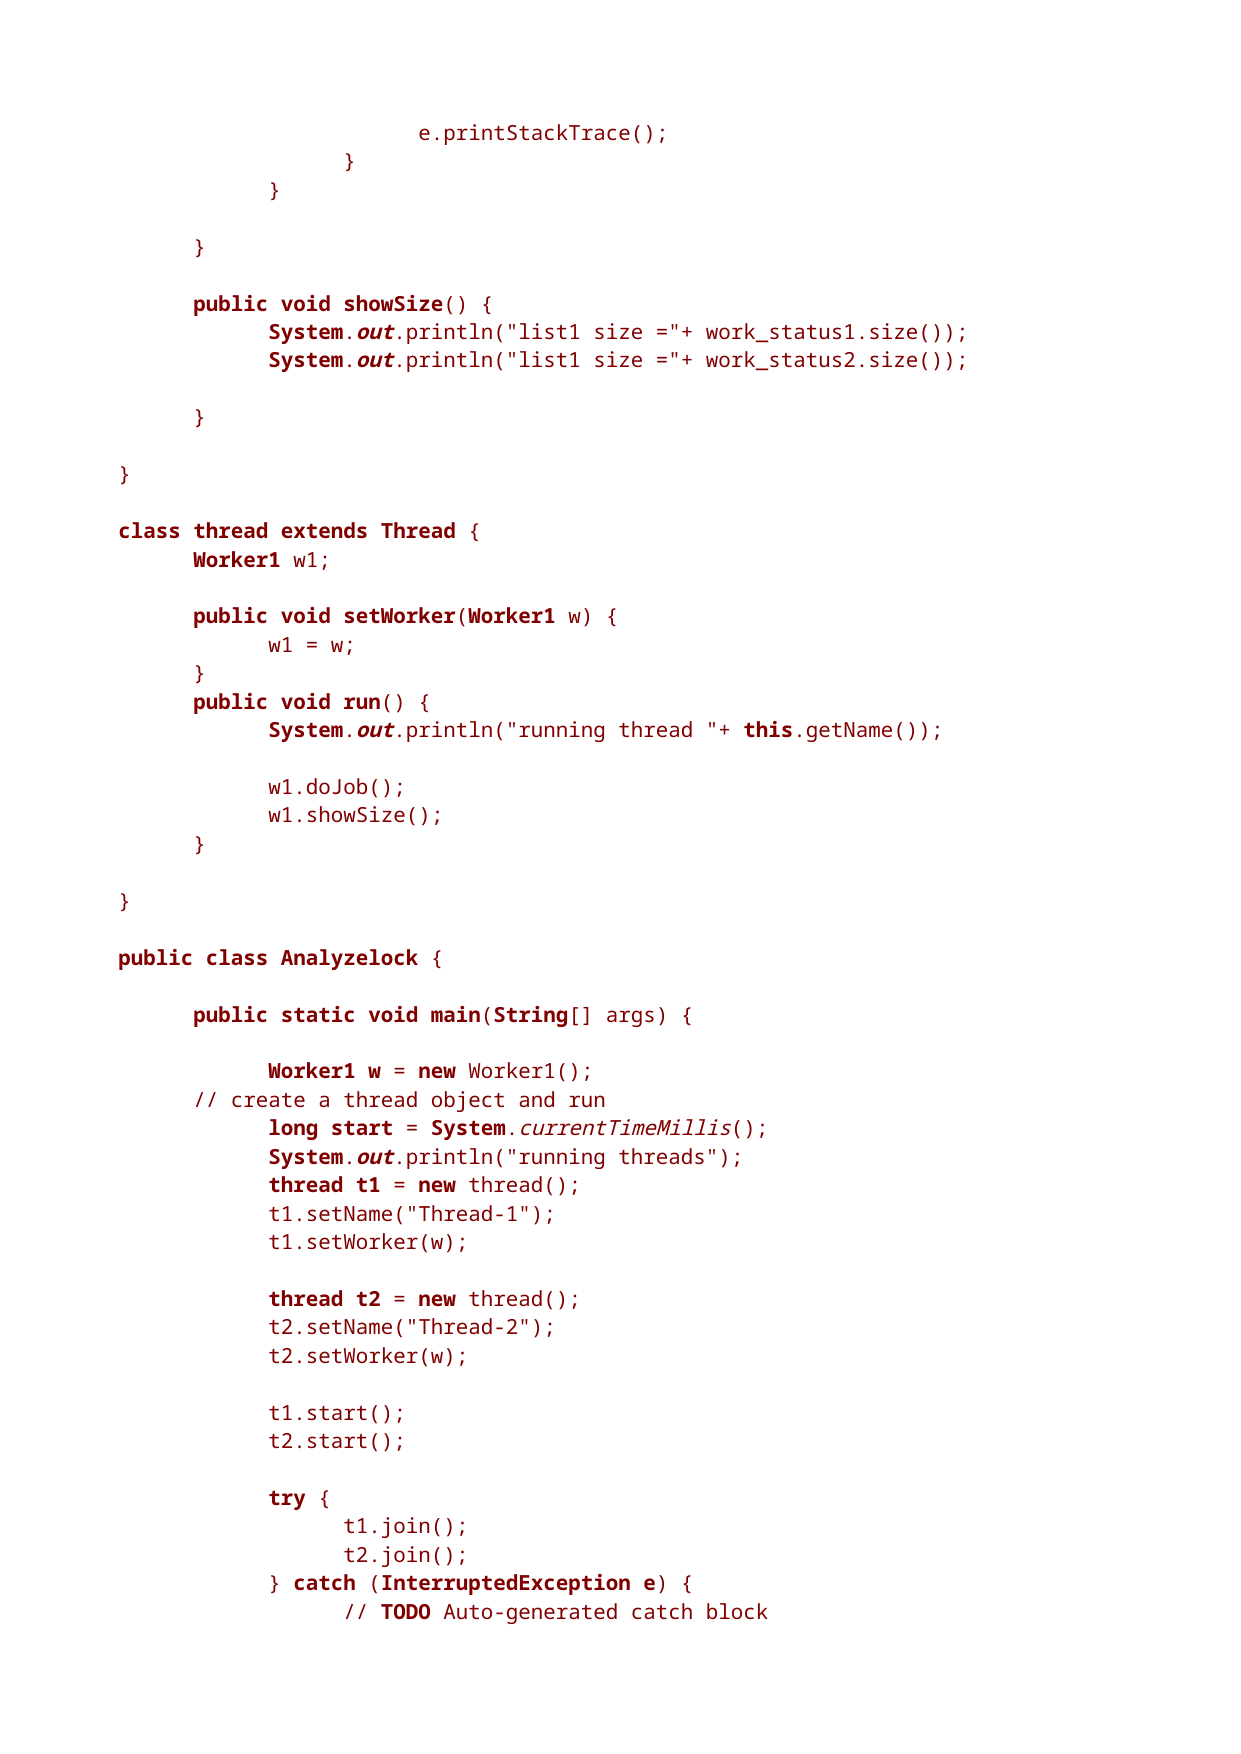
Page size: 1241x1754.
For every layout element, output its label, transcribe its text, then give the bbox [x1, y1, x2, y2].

text w1 = w; [118, 630, 1122, 658]
text } [118, 829, 1122, 857]
text } [118, 175, 1122, 203]
text t2.join(); [118, 1540, 1122, 1568]
text t2.start(); [118, 1426, 1122, 1455]
text System.out.println("running thread "+ this.getName()); [118, 715, 1122, 744]
text t1.start(); [118, 1398, 1122, 1426]
text System.out.println("list1 size ="+ work_status2.size()); [118, 346, 1122, 374]
text t1.join(); [118, 1512, 1122, 1540]
text // create a thread object and run [118, 1085, 1122, 1113]
text public void setWorker(Worker1 w) { [118, 602, 1122, 630]
text } [118, 658, 1122, 687]
text Worker1 w = new Worker1(); [118, 1057, 1122, 1085]
text System.out.println("running threads"); [118, 1142, 1122, 1170]
text t1.setWorker(w); [118, 1227, 1122, 1256]
text System.out.println("list1 size ="+ work_status1.size()); [118, 317, 1122, 346]
text thread t2 = new thread(); [118, 1284, 1122, 1312]
text } [118, 402, 1122, 431]
text Worker1 w1; [118, 545, 1122, 573]
text try { [118, 1483, 1122, 1512]
text } catch (InterruptedException e) { [118, 1568, 1122, 1597]
text w1.doJob(); [118, 772, 1122, 801]
text e.printStackTrace(); [118, 118, 1122, 147]
text // TODO Auto-generated catch block [118, 1597, 1122, 1625]
text w1.showSize(); [118, 801, 1122, 829]
text } [118, 232, 1122, 260]
text long start = System.currentTimeMillis(); [118, 1113, 1122, 1142]
text thread t1 = new thread(); [118, 1170, 1122, 1199]
text } [118, 147, 1122, 175]
text t1.setName("Thread-1"); [118, 1199, 1122, 1227]
text t2.setName("Thread-2"); [118, 1312, 1122, 1341]
text public class Analyzelock { [118, 943, 1122, 971]
text public void run() { [118, 687, 1122, 715]
text public void showSize() { [118, 289, 1122, 317]
text public static void main(String[] args) { [118, 1000, 1122, 1028]
text } [118, 886, 1122, 914]
text } [118, 459, 1122, 488]
text t2.setWorker(w); [118, 1341, 1122, 1369]
text class thread extends Thread { [118, 516, 1122, 545]
